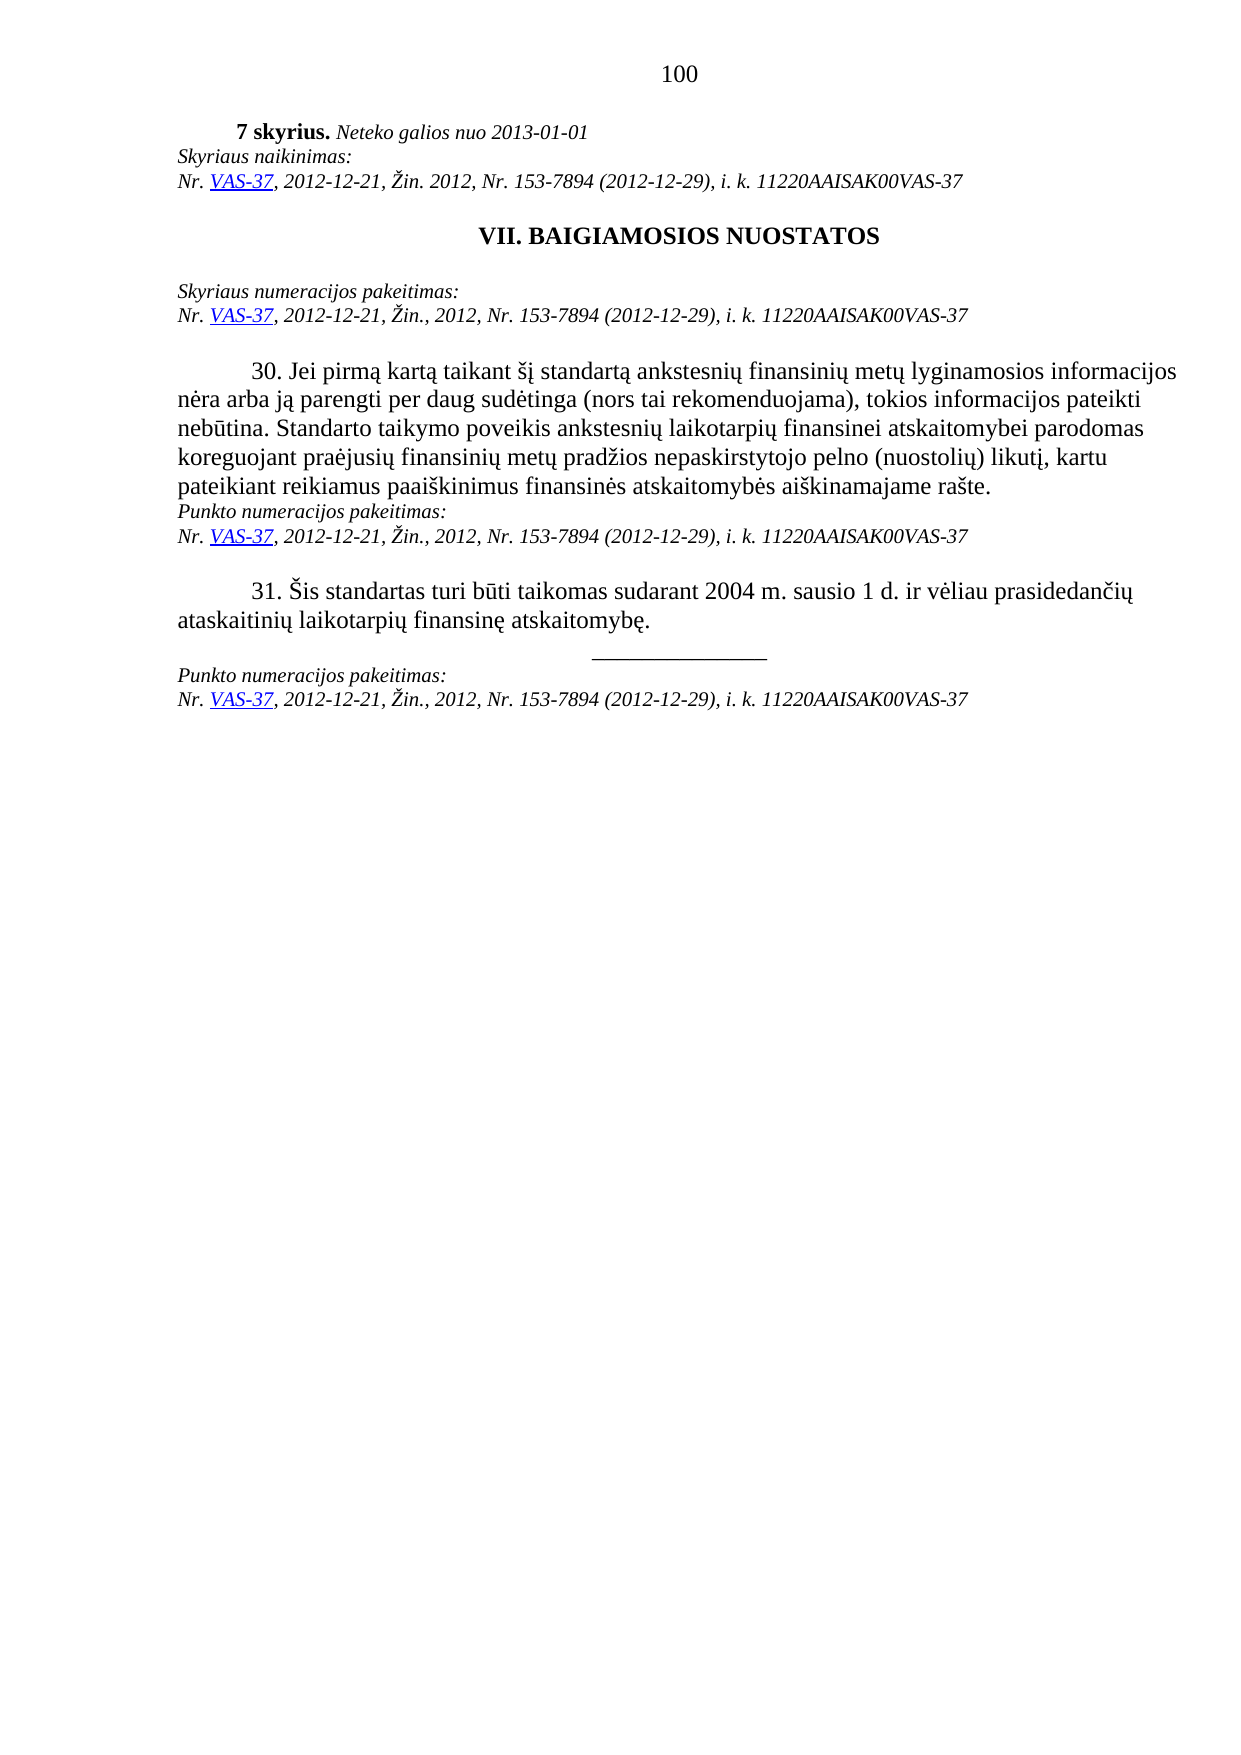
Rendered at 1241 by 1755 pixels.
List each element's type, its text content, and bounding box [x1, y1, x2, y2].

text Nr. VAS-37, 2012-12-21, Žin. 2012, Nr. 153-7894 (2012-12-29), i. k. 11220AAISAK00VAS-37 [177, 168, 1181, 193]
text Skyriaus numeracijos pakeitimas: [177, 279, 1181, 303]
text Punkto numeracijos pakeitimas: [177, 663, 1181, 687]
text 31. Šis standartas turi būti taikomas sudarant 2004 m. sausio 1 d. ir vėliau prasidedančių ataskaitinių laikotarpių finansinę atskaitomybę. [177, 576, 1181, 634]
text Punkto numeracijos pakeitimas: [177, 499, 1181, 523]
text Nr. VAS-37, 2012-12-21, Žin., 2012, Nr. 153-7894 (2012-12-29), i. k. 11220AAISAK00VAS-37 [177, 303, 1181, 327]
text Skyriaus naikinimas: [177, 144, 1181, 168]
text Nr. VAS-37, 2012-12-21, Žin., 2012, Nr. 153-7894 (2012-12-29), i. k. 11220AAISAK00VAS-37 [177, 687, 1181, 711]
text 7 skyrius. Neteko galios nuo 2013-01-01 [177, 118, 1181, 144]
text Nr. VAS-37, 2012-12-21, Žin., 2012, Nr. 153-7894 (2012-12-29), i. k. 11220AAISAK00VAS-37 [177, 523, 1181, 548]
text VII. BAIGIAMOSIOS NUOSTATOS [177, 221, 1181, 250]
text 30. Jei pirmą kartą taikant šį standartą ankstesnių finansinių metų lyginamosios informacijos nėra arba ją parengti per daug sudėtinga (nors tai rekomenduojama), tokios informacijos pateikti nebūtina. Standarto taikymo poveikis ankstesnių laikotarpių finansinei atskaitomybei parodomas koreguojant praėjusių finansinių metų pradžios nepaskirstytojo pelno (nuostolių) likutį, kartu pateikiant reikiamus paaiškinimus finansinės atskaitomybės aiškinamajame rašte. [177, 356, 1181, 499]
text ______________ [177, 634, 1181, 663]
